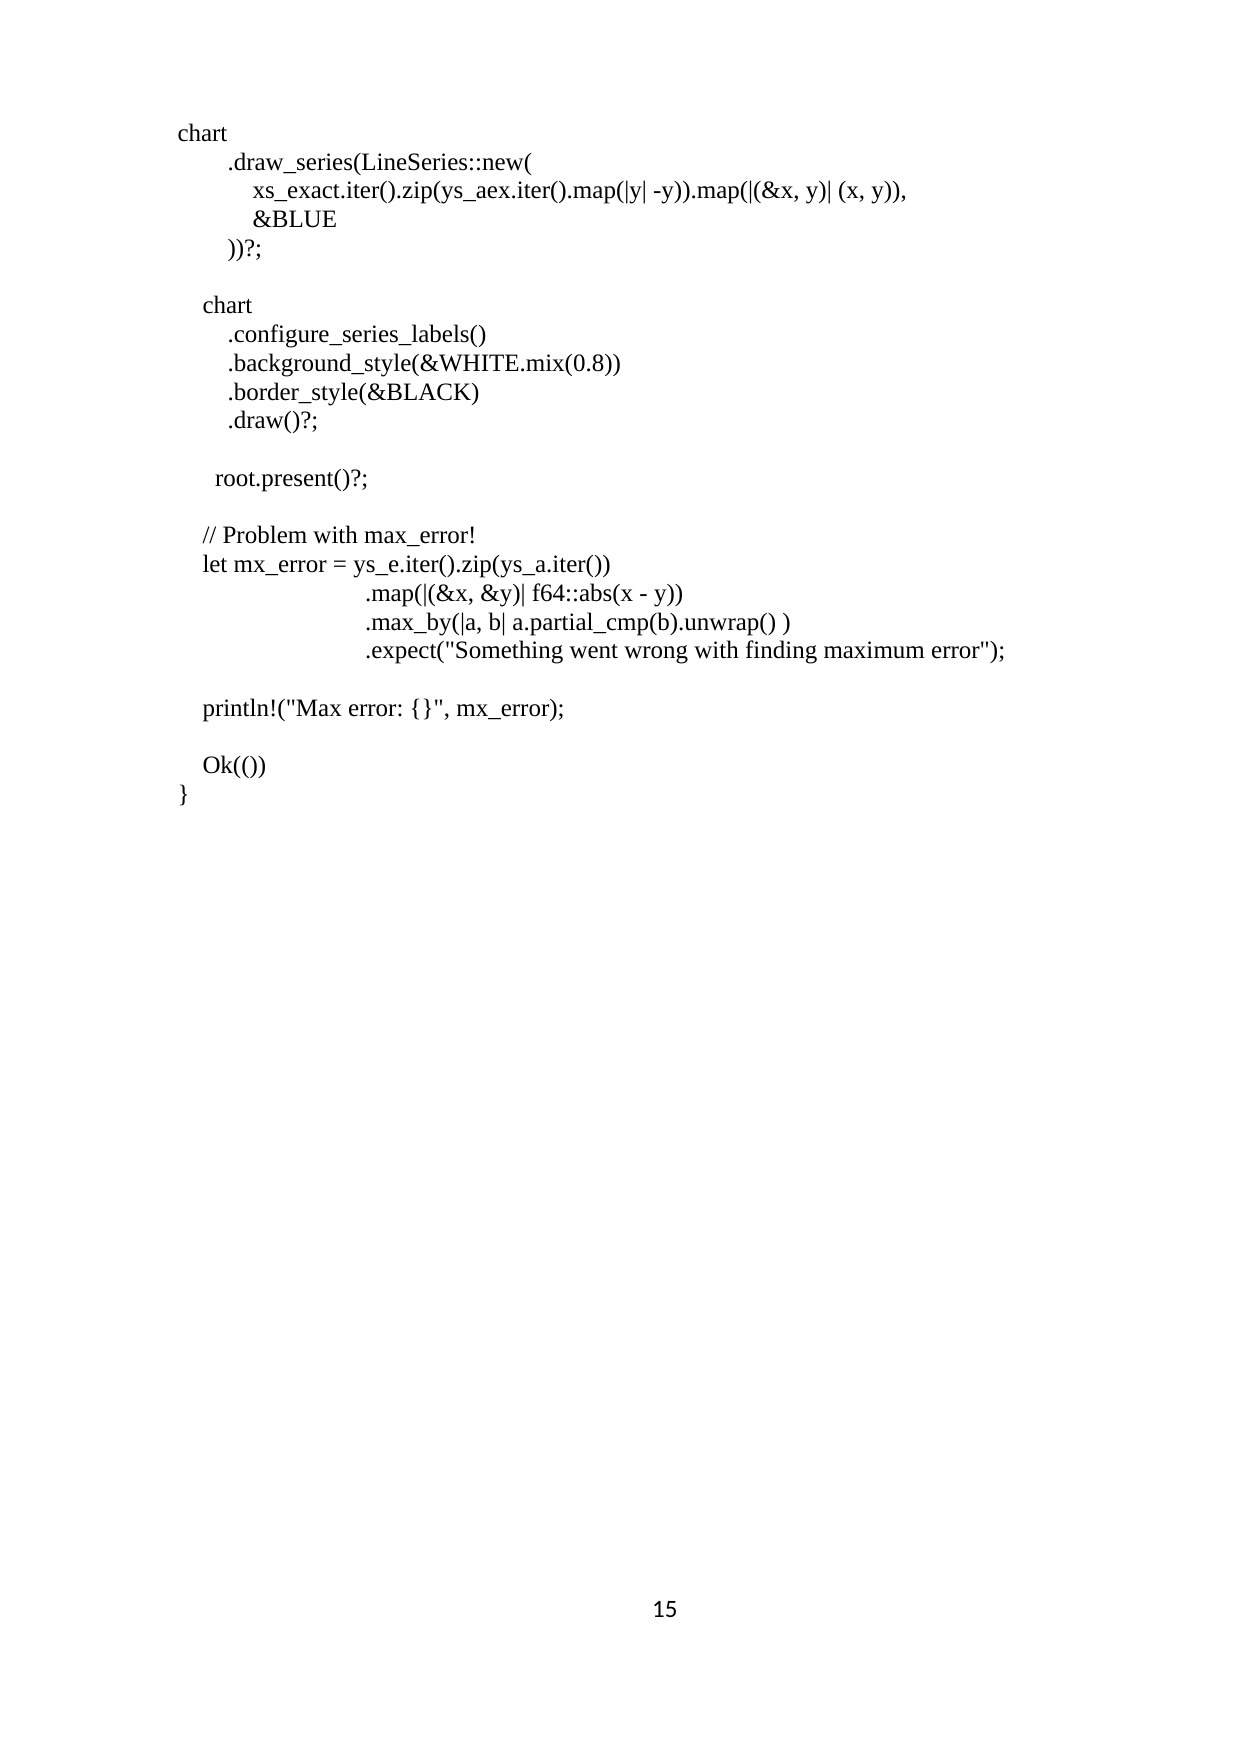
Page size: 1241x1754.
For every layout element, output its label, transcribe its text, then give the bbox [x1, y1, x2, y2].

subtitle .max_by(|a, b| a.partial_cmp(b).unwrap() ) [177, 607, 1152, 636]
subtitle .expect("Something went wrong with finding maximum error"); [177, 636, 1152, 664]
subtitle } [177, 779, 1152, 808]
subtitle println!("Max error: {}", mx_error); [177, 693, 1152, 722]
subtitle .configure_series_labels() [177, 319, 1152, 348]
subtitle .background_style(&WHITE.mix(0.8)) [177, 348, 1152, 377]
subtitle ))?; [177, 233, 1152, 262]
subtitle Ok(()) [177, 751, 1152, 779]
subtitle .draw()?; [177, 406, 1152, 434]
subtitle .border_style(&BLACK) [177, 377, 1152, 406]
subtitle chart [177, 291, 1152, 319]
subtitle .map(|(&x, &y)| f64::abs(x - y)) [177, 578, 1152, 607]
subtitle xs_exact.iter().zip(ys_aex.iter().map(|y| -y)).map(|(&x, y)| (x, y)), [177, 176, 1152, 204]
subtitle .draw_series(LineSeries::new( [177, 147, 1152, 176]
subtitle let mx_error = ys_e.iter().zip(ys_a.iter()) [177, 549, 1152, 578]
subtitle &BLUE [177, 204, 1152, 233]
subtitle root.present()?; [177, 463, 1152, 492]
subtitle // Problem with max_error! [177, 521, 1152, 549]
subtitle chart [177, 118, 1152, 147]
